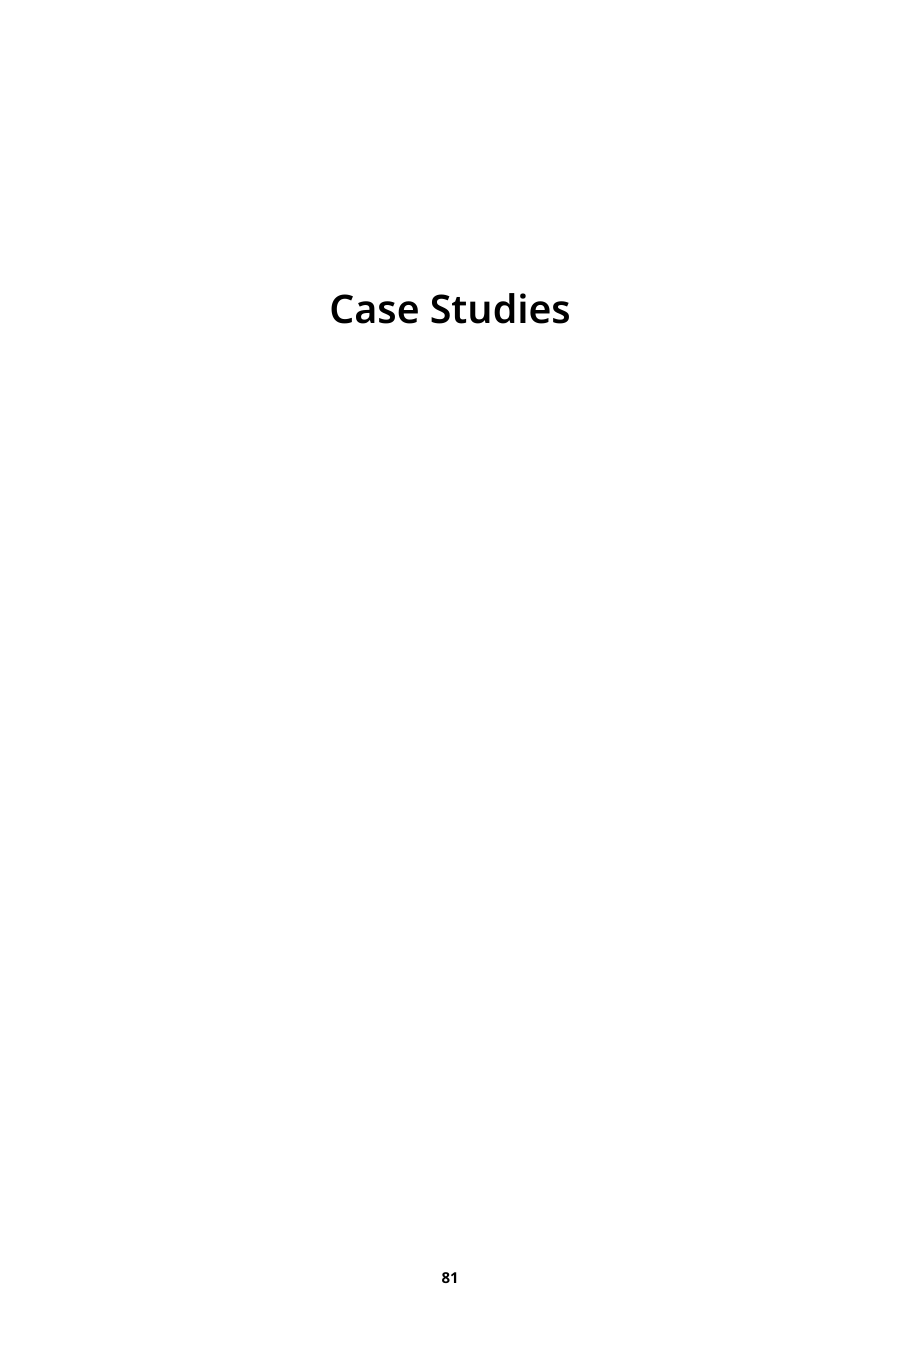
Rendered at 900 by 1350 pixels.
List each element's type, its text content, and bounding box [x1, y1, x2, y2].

subtitle Case Studies [127, 287, 772, 333]
